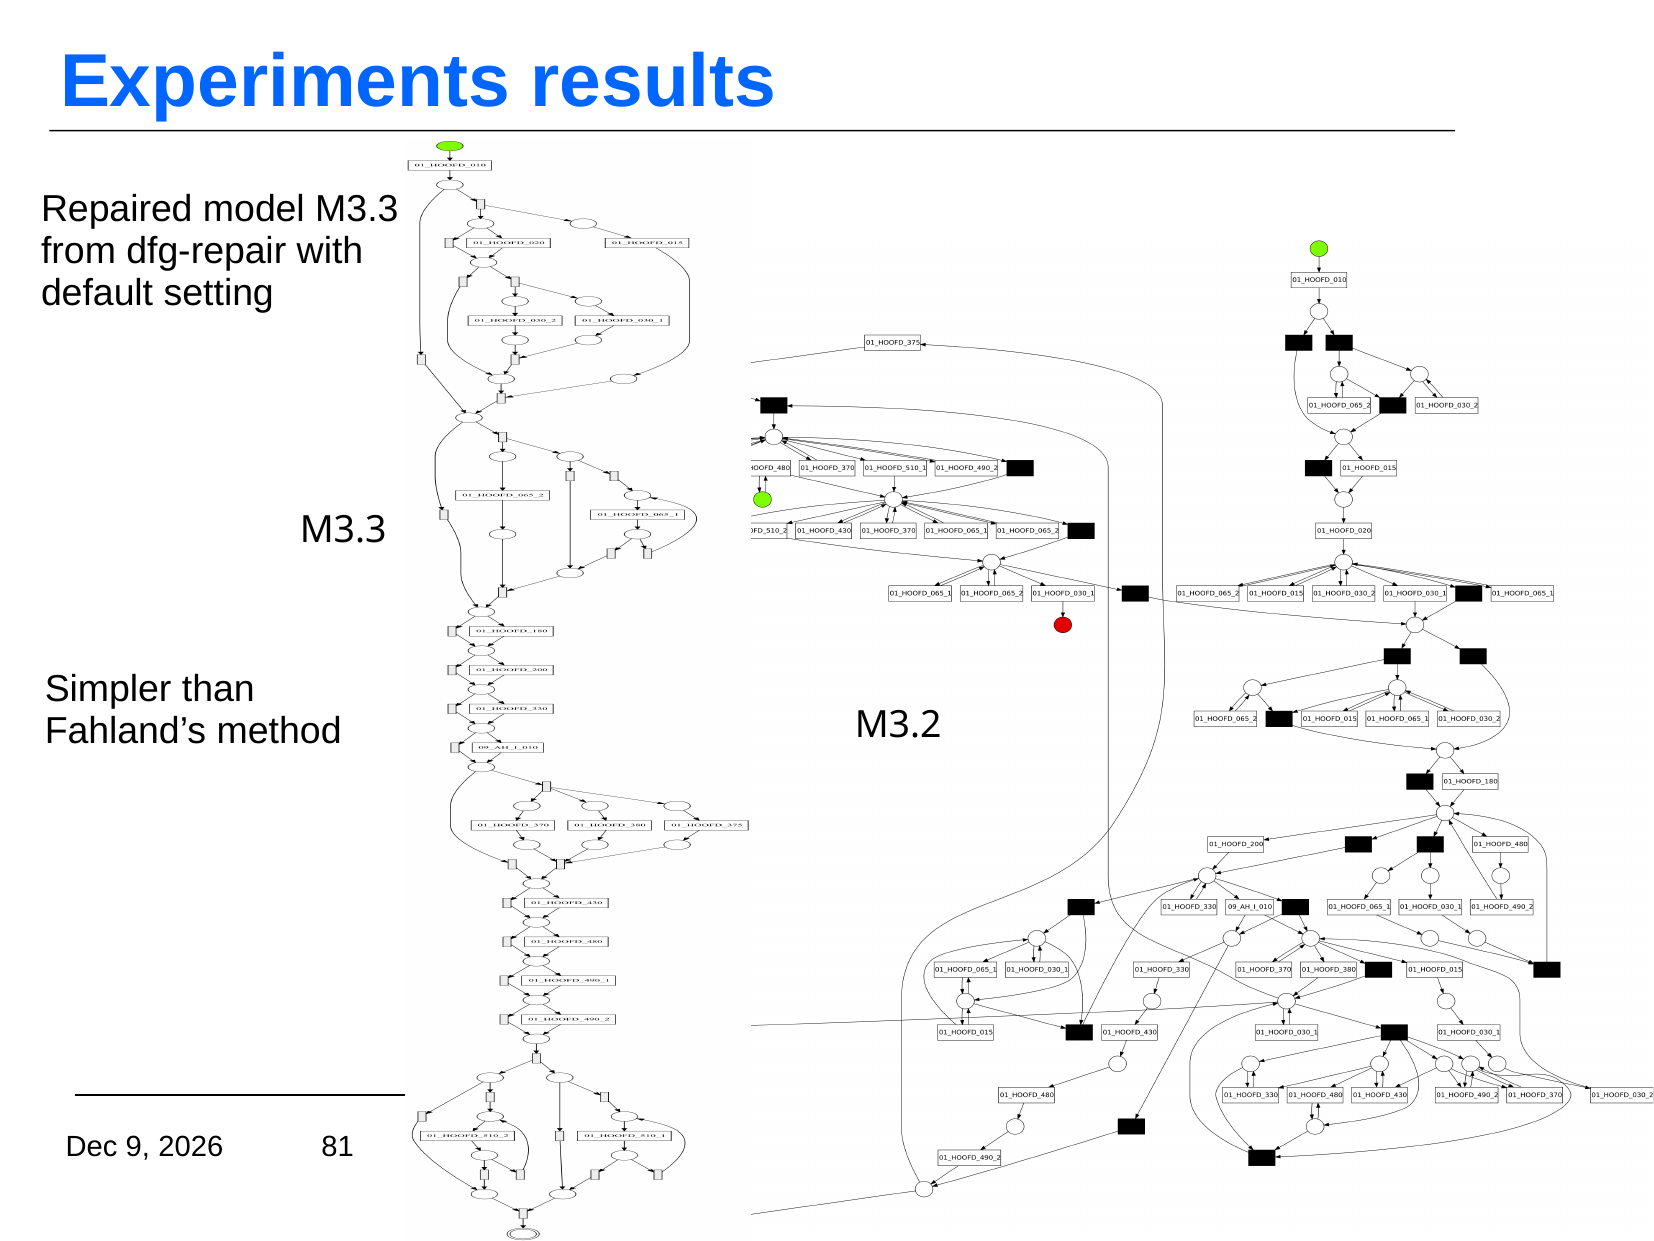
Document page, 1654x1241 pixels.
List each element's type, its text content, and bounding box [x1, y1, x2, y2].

text_box Repaired model M3.3 from dfg-repair with default setting [26, 180, 421, 363]
text_box M3.2 [840, 690, 961, 751]
picture [405, 140, 1654, 1241]
text_box M3.3 [285, 495, 406, 556]
text_box Simpler than Fahland’s method [30, 660, 421, 856]
title Experiments results [60, 30, 1549, 131]
